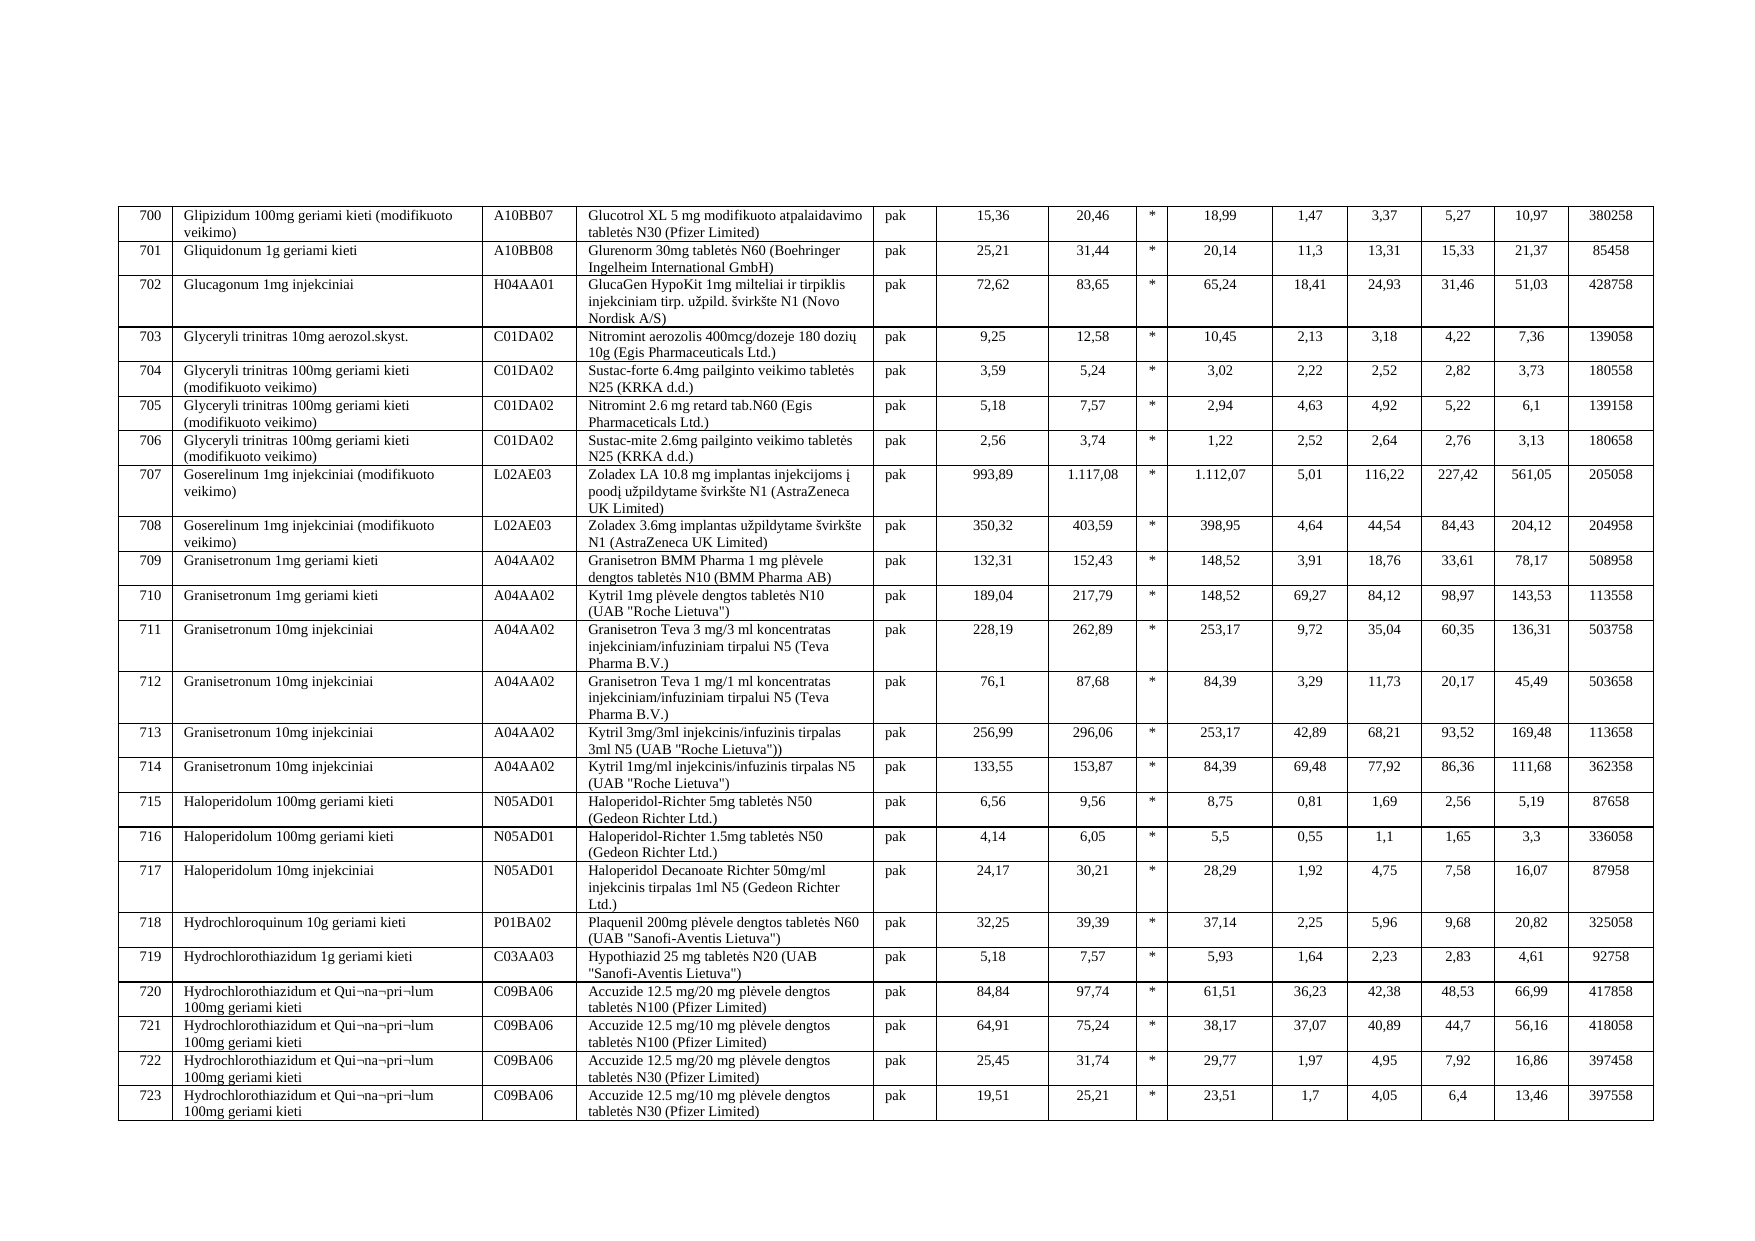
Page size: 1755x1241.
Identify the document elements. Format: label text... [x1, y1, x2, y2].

table_cell 31,74 [1049, 1052, 1136, 1085]
table_cell 86,36 [1422, 758, 1494, 792]
table_cell 702 [119, 276, 172, 326]
table_cell 113558 [1569, 586, 1653, 620]
table_cell 9,56 [1049, 793, 1136, 826]
table_cell 3,74 [1049, 431, 1136, 465]
table_cell 706 [119, 431, 172, 465]
table_cell 38,17 [1168, 1017, 1272, 1051]
table_cell pak [874, 621, 936, 671]
table_cell 87958 [1569, 862, 1653, 912]
table_cell * [1137, 1052, 1167, 1085]
table_cell C09BA06 [483, 1086, 576, 1120]
table_cell 10,45 [1168, 328, 1272, 361]
table_cell 3,02 [1168, 362, 1272, 396]
table_cell Sustac-mite 2.6mg pailginto veikimo tabletės N25 (KRKA d.d.) [577, 431, 873, 465]
table_cell 336058 [1569, 828, 1653, 861]
table_cell Glyceryli trinitras 100mg geriami kieti (modifikuoto veikimo) [173, 362, 482, 396]
table_cell A04AA02 [483, 621, 576, 671]
table_cell 35,04 [1348, 621, 1421, 671]
table_cell 37,14 [1168, 913, 1272, 947]
table_cell 4,22 [1422, 328, 1494, 361]
table_cell 2,52 [1348, 362, 1421, 396]
table_cell C01DA02 [483, 397, 576, 430]
table_cell 712 [119, 672, 172, 723]
table_header 1,47 [1273, 207, 1347, 241]
table_cell 508958 [1569, 552, 1653, 585]
table_cell 253,17 [1168, 621, 1272, 671]
table_cell * [1137, 431, 1167, 465]
table_cell Nitromint aerozolis 400mcg/dozeje 180 dozių 10g (Egis Pharmaceuticals Ltd.) [577, 328, 873, 361]
table_cell 77,92 [1348, 758, 1421, 792]
table_cell 704 [119, 362, 172, 396]
table_cell 153,87 [1049, 758, 1136, 792]
table_cell * [1137, 466, 1167, 516]
table_cell A04AA02 [483, 586, 576, 620]
table_cell 723 [119, 1086, 172, 1120]
table_cell * [1137, 517, 1167, 551]
table_cell 503658 [1569, 672, 1653, 723]
table_cell 403,59 [1049, 517, 1136, 551]
table_cell 718 [119, 913, 172, 947]
table_cell A04AA02 [483, 758, 576, 792]
table_cell 3,73 [1495, 362, 1568, 396]
table_cell pak [874, 913, 936, 947]
table_header A10BB07 [483, 207, 576, 241]
table_cell 20,82 [1495, 913, 1568, 947]
table_cell 61,51 [1168, 983, 1272, 1016]
table_cell 709 [119, 552, 172, 585]
table_cell 72,62 [937, 276, 1048, 326]
table_cell pak [874, 948, 936, 981]
table_cell 715 [119, 793, 172, 826]
table_cell H04AA01 [483, 276, 576, 326]
table_cell 5,18 [937, 397, 1048, 430]
table_cell pak [874, 672, 936, 723]
table_cell 1,69 [1348, 793, 1421, 826]
table_cell 169,48 [1495, 724, 1568, 757]
table_cell * [1137, 672, 1167, 723]
table_cell Haloperidolum 10mg injekciniai [173, 862, 482, 912]
table_cell pak [874, 862, 936, 912]
table_cell 44,54 [1348, 517, 1421, 551]
table_cell 9,25 [937, 328, 1048, 361]
table_cell 18,41 [1273, 276, 1347, 326]
table_cell 714 [119, 758, 172, 792]
table_cell pak [874, 586, 936, 620]
table_cell N05AD01 [483, 862, 576, 912]
table_cell 2,82 [1422, 362, 1494, 396]
table_cell pak [874, 828, 936, 861]
table_cell * [1137, 362, 1167, 396]
table_cell 707 [119, 466, 172, 516]
table_cell pak [874, 552, 936, 585]
table_cell 256,99 [937, 724, 1048, 757]
table_cell 84,12 [1348, 586, 1421, 620]
table_cell 204958 [1569, 517, 1653, 551]
table_cell 362358 [1569, 758, 1653, 792]
table_cell 1,65 [1422, 828, 1494, 861]
table_cell pak [874, 1086, 936, 1120]
table_cell pak [874, 793, 936, 826]
table_cell 713 [119, 724, 172, 757]
table_cell 4,92 [1348, 397, 1421, 430]
table_cell 133,55 [937, 758, 1048, 792]
table_cell * [1137, 724, 1167, 757]
table_cell Kytril 1mg/ml injekcinis/infuzinis tirpalas N5 (UAB "Roche Lietuva") [577, 758, 873, 792]
table_cell 7,58 [1422, 862, 1494, 912]
table_cell 217,79 [1049, 586, 1136, 620]
table_cell Granisetronum 1mg geriami kieti [173, 586, 482, 620]
table_cell 66,99 [1495, 983, 1568, 1016]
table_cell 87,68 [1049, 672, 1136, 723]
table_cell 204,12 [1495, 517, 1568, 551]
table_cell 418058 [1569, 1017, 1653, 1051]
table_cell Gliquidonum 1g geriami kieti [173, 242, 482, 275]
table_cell GlucaGen HypoKit 1mg milteliai ir tirpiklis injekciniam tirp. užpild. švirkšte N1 (Novo Nordisk A/S) [577, 276, 873, 326]
table_cell 2,23 [1348, 948, 1421, 981]
table_cell 3,13 [1495, 431, 1568, 465]
table_cell Hydrochlorothiazidum 1g geriami kieti [173, 948, 482, 981]
table_cell 39,39 [1049, 913, 1136, 947]
table_cell 16,07 [1495, 862, 1568, 912]
table_cell 205058 [1569, 466, 1653, 516]
table_cell 32,25 [937, 913, 1048, 947]
table_cell Nitromint 2.6 mg retard tab.N60 (Egis Pharmaceticals Ltd.) [577, 397, 873, 430]
table_cell N05AD01 [483, 793, 576, 826]
table_cell 1,97 [1273, 1052, 1347, 1085]
table_cell 84,43 [1422, 517, 1494, 551]
table_cell 83,65 [1049, 276, 1136, 326]
table_cell 2,52 [1273, 431, 1347, 465]
table_cell 4,95 [1348, 1052, 1421, 1085]
table_cell * [1137, 913, 1167, 947]
table_cell Hydrochlorothiazidum et Qui¬na¬pri¬lum 100mg geriami kieti [173, 1086, 482, 1120]
table_cell P01BA02 [483, 913, 576, 947]
table_cell pak [874, 466, 936, 516]
table_cell 98,97 [1422, 586, 1494, 620]
table_cell 31,44 [1049, 242, 1136, 275]
table_cell 132,31 [937, 552, 1048, 585]
table_cell 2,56 [937, 431, 1048, 465]
table_cell C03AA03 [483, 948, 576, 981]
table_cell * [1137, 586, 1167, 620]
table_cell 189,04 [937, 586, 1048, 620]
table_header 700 [119, 207, 172, 241]
table_cell 2,64 [1348, 431, 1421, 465]
table_header 10,97 [1495, 207, 1568, 241]
table_cell 36,23 [1273, 983, 1347, 1016]
table_cell 6,56 [937, 793, 1048, 826]
table_cell 3,29 [1273, 672, 1347, 723]
table_cell * [1137, 276, 1167, 326]
table_cell 19,51 [937, 1086, 1048, 1120]
table_cell 23,51 [1168, 1086, 1272, 1120]
table_cell 561,05 [1495, 466, 1568, 516]
table_cell 2,22 [1273, 362, 1347, 396]
table_cell 152,43 [1049, 552, 1136, 585]
table_cell Granisetron Teva 1 mg/1 ml koncentratas injekciniam/infuziniam tirpalui N5 (Teva Pharma B.V.) [577, 672, 873, 723]
table_cell Glurenorm 30mg tabletės N60 (Boehringer Ingelheim International GmbH) [577, 242, 873, 275]
table_cell L02AE03 [483, 517, 576, 551]
table_cell 5,22 [1422, 397, 1494, 430]
table_cell A04AA02 [483, 552, 576, 585]
table_cell 76,1 [937, 672, 1048, 723]
table_cell 44,7 [1422, 1017, 1494, 1051]
table_cell Haloperidol Decanoate Richter 50mg/ml injekcinis tirpalas 1ml N5 (Gedeon Richter Ltd.) [577, 862, 873, 912]
table_header 380258 [1569, 207, 1653, 241]
table_cell 710 [119, 586, 172, 620]
table_cell A10BB08 [483, 242, 576, 275]
table_cell Hydrochloroquinum 10g geriami kieti [173, 913, 482, 947]
table_cell 8,75 [1168, 793, 1272, 826]
table_cell 20,17 [1422, 672, 1494, 723]
table_cell 253,17 [1168, 724, 1272, 757]
table_cell 5,93 [1168, 948, 1272, 981]
table_cell 33,61 [1422, 552, 1494, 585]
table_cell 84,39 [1168, 672, 1272, 723]
table_cell 2,94 [1168, 397, 1272, 430]
table_cell 42,89 [1273, 724, 1347, 757]
table_cell pak [874, 1052, 936, 1085]
table_cell 84,39 [1168, 758, 1272, 792]
table_cell 51,03 [1495, 276, 1568, 326]
table_cell 45,49 [1495, 672, 1568, 723]
table_cell 7,92 [1422, 1052, 1494, 1085]
table_cell 64,91 [937, 1017, 1048, 1051]
table_cell pak [874, 276, 936, 326]
table_cell Haloperidolum 100mg geriami kieti [173, 828, 482, 861]
table_header 18,99 [1168, 207, 1272, 241]
table_cell 5,19 [1495, 793, 1568, 826]
table_header pak [874, 207, 936, 241]
table_cell 111,68 [1495, 758, 1568, 792]
table_cell 15,33 [1422, 242, 1494, 275]
table_cell 29,77 [1168, 1052, 1272, 1085]
table_cell 13,46 [1495, 1086, 1568, 1120]
table_cell * [1137, 1086, 1167, 1120]
table_cell 1,1 [1348, 828, 1421, 861]
table_cell 28,29 [1168, 862, 1272, 912]
table_cell Granisetronum 10mg injekciniai [173, 758, 482, 792]
table_cell pak [874, 431, 936, 465]
table_cell 703 [119, 328, 172, 361]
table_cell L02AE03 [483, 466, 576, 516]
table_cell 7,36 [1495, 328, 1568, 361]
table_cell 1,92 [1273, 862, 1347, 912]
table_cell * [1137, 758, 1167, 792]
table_cell pak [874, 328, 936, 361]
table_cell Haloperidol-Richter 5mg tabletės N50 (Gedeon Richter Ltd.) [577, 793, 873, 826]
table_cell 1,22 [1168, 431, 1272, 465]
table_cell 7,57 [1049, 948, 1136, 981]
table_cell C09BA06 [483, 1052, 576, 1085]
table_cell * [1137, 1017, 1167, 1051]
table_cell 148,52 [1168, 586, 1272, 620]
table_cell 993,89 [937, 466, 1048, 516]
table_header Glipizidum 100mg geriami kieti (modifikuoto veikimo) [173, 207, 482, 241]
table_header * [1137, 207, 1167, 241]
table_cell 69,27 [1273, 586, 1347, 620]
table_cell Accuzide 12.5 mg/20 mg plėvele dengtos tabletės N100 (Pfizer Limited) [577, 983, 873, 1016]
table_cell 0,55 [1273, 828, 1347, 861]
table_cell pak [874, 362, 936, 396]
table_cell Zoladex 3.6mg implantas užpildytame švirkšte N1 (AstraZeneca UK Limited) [577, 517, 873, 551]
table_cell 2,13 [1273, 328, 1347, 361]
table_cell 24,93 [1348, 276, 1421, 326]
table_cell 2,76 [1422, 431, 1494, 465]
table_cell Hydrochlorothiazidum et Qui¬na¬pri¬lum 100mg geriami kieti [173, 1017, 482, 1051]
table_cell Granisetron BMM Pharma 1 mg plėvele dengtos tabletės N10 (BMM Pharma AB) [577, 552, 873, 585]
table_cell * [1137, 552, 1167, 585]
table_cell * [1137, 397, 1167, 430]
table_cell 417858 [1569, 983, 1653, 1016]
table_cell 40,89 [1348, 1017, 1421, 1051]
table_cell 180658 [1569, 431, 1653, 465]
table_cell 13,31 [1348, 242, 1421, 275]
table_cell pak [874, 1017, 936, 1051]
table_cell 139058 [1569, 328, 1653, 361]
table_cell 4,64 [1273, 517, 1347, 551]
table_cell 6,05 [1049, 828, 1136, 861]
table_cell 139158 [1569, 397, 1653, 430]
table_cell C09BA06 [483, 983, 576, 1016]
table_cell 25,21 [937, 242, 1048, 275]
table_cell * [1137, 948, 1167, 981]
table_cell * [1137, 862, 1167, 912]
table_cell Haloperidol-Richter 1.5mg tabletės N50 (Gedeon Richter Ltd.) [577, 828, 873, 861]
table_cell 11,73 [1348, 672, 1421, 723]
table_header 20,46 [1049, 207, 1136, 241]
table_cell pak [874, 724, 936, 757]
table_cell 4,75 [1348, 862, 1421, 912]
table_header 3,37 [1348, 207, 1421, 241]
table_cell 708 [119, 517, 172, 551]
table_cell 30,21 [1049, 862, 1136, 912]
table_cell 397458 [1569, 1052, 1653, 1085]
table_cell * [1137, 621, 1167, 671]
table_cell A04AA02 [483, 672, 576, 723]
table_cell 136,31 [1495, 621, 1568, 671]
table_cell 0,81 [1273, 793, 1347, 826]
table_cell 503758 [1569, 621, 1653, 671]
table_cell 2,56 [1422, 793, 1494, 826]
table_cell 1.112,07 [1168, 466, 1272, 516]
table_cell 4,61 [1495, 948, 1568, 981]
table_cell 84,84 [937, 983, 1048, 1016]
table_cell 65,24 [1168, 276, 1272, 326]
table_cell 68,21 [1348, 724, 1421, 757]
table_cell 1.117,08 [1049, 466, 1136, 516]
table_cell 48,53 [1422, 983, 1494, 1016]
table_cell 711 [119, 621, 172, 671]
table_cell 325058 [1569, 913, 1653, 947]
table_cell 6,1 [1495, 397, 1568, 430]
table_header 5,27 [1422, 207, 1494, 241]
table_cell 21,37 [1495, 242, 1568, 275]
table_cell 7,57 [1049, 397, 1136, 430]
table_cell Glucagonum 1mg injekciniai [173, 276, 482, 326]
table_cell 143,53 [1495, 586, 1568, 620]
table_cell * [1137, 328, 1167, 361]
table_cell Hypothiazid 25 mg tabletės N20 (UAB "Sanofi-Aventis Lietuva") [577, 948, 873, 981]
table_cell Hydrochlorothiazidum et Qui¬na¬pri¬lum 100mg geriami kieti [173, 1052, 482, 1085]
table_cell 398,95 [1168, 517, 1272, 551]
table_cell * [1137, 983, 1167, 1016]
table_cell Glyceryli trinitras 10mg aerozol.skyst. [173, 328, 482, 361]
table_cell 5,01 [1273, 466, 1347, 516]
table_cell 11,3 [1273, 242, 1347, 275]
table_cell 18,76 [1348, 552, 1421, 585]
table_cell 721 [119, 1017, 172, 1051]
table_cell 262,89 [1049, 621, 1136, 671]
table_cell 2,83 [1422, 948, 1494, 981]
table_cell 5,24 [1049, 362, 1136, 396]
table_cell pak [874, 517, 936, 551]
table_cell 350,32 [937, 517, 1048, 551]
table_cell 3,18 [1348, 328, 1421, 361]
table_header 15,36 [937, 207, 1048, 241]
table_cell Hydrochlorothiazidum et Qui¬na¬pri¬lum 100mg geriami kieti [173, 983, 482, 1016]
table_cell Goserelinum 1mg injekciniai (modifikuoto veikimo) [173, 466, 482, 516]
table_cell 78,17 [1495, 552, 1568, 585]
table_cell 148,52 [1168, 552, 1272, 585]
table_cell 227,42 [1422, 466, 1494, 516]
table_cell Plaquenil 200mg plėvele dengtos tabletės N60 (UAB "Sanofi-Aventis Lietuva") [577, 913, 873, 947]
table_cell 716 [119, 828, 172, 861]
table_cell Glyceryli trinitras 100mg geriami kieti (modifikuoto veikimo) [173, 397, 482, 430]
table_cell 296,06 [1049, 724, 1136, 757]
table_cell Granisetronum 10mg injekciniai [173, 724, 482, 757]
table_cell Accuzide 12.5 mg/20 mg plėvele dengtos tabletės N30 (Pfizer Limited) [577, 1052, 873, 1085]
table_cell 3,3 [1495, 828, 1568, 861]
table_cell 722 [119, 1052, 172, 1085]
table_cell Accuzide 12.5 mg/10 mg plėvele dengtos tabletės N100 (Pfizer Limited) [577, 1017, 873, 1051]
table_cell Granisetronum 1mg geriami kieti [173, 552, 482, 585]
table_cell 24,17 [937, 862, 1048, 912]
table_cell A04AA02 [483, 724, 576, 757]
table_cell 31,46 [1422, 276, 1494, 326]
table_cell 56,16 [1495, 1017, 1568, 1051]
table_cell pak [874, 983, 936, 1016]
table_cell Goserelinum 1mg injekciniai (modifikuoto veikimo) [173, 517, 482, 551]
table_cell 25,45 [937, 1052, 1048, 1085]
table_cell Kytril 1mg plėvele dengtos tabletės N10 (UAB "Roche Lietuva") [577, 586, 873, 620]
table_cell 5,5 [1168, 828, 1272, 861]
table_cell 97,74 [1049, 983, 1136, 1016]
table_cell Kytril 3mg/3ml injekcinis/infuzinis tirpalas 3ml N5 (UAB "Roche Lietuva")) [577, 724, 873, 757]
table_cell 3,91 [1273, 552, 1347, 585]
table_cell 9,72 [1273, 621, 1347, 671]
table_cell 20,14 [1168, 242, 1272, 275]
table_cell * [1137, 793, 1167, 826]
table_cell pak [874, 397, 936, 430]
table_cell 6,4 [1422, 1086, 1494, 1120]
table_cell 428758 [1569, 276, 1653, 326]
table_cell 4,14 [937, 828, 1048, 861]
table_cell * [1137, 828, 1167, 861]
table_cell Granisetronum 10mg injekciniai [173, 672, 482, 723]
table_cell C01DA02 [483, 362, 576, 396]
table_cell 397558 [1569, 1086, 1653, 1120]
table_cell 4,05 [1348, 1086, 1421, 1120]
table_cell 12,58 [1049, 328, 1136, 361]
table_cell pak [874, 242, 936, 275]
table_cell 720 [119, 983, 172, 1016]
table_cell 705 [119, 397, 172, 430]
table_cell Zoladex LA 10.8 mg implantas injekcijoms į poodį užpildytame švirkšte N1 (AstraZeneca UK Limited) [577, 466, 873, 516]
table_cell 37,07 [1273, 1017, 1347, 1051]
table_cell 75,24 [1049, 1017, 1136, 1051]
table_cell C01DA02 [483, 328, 576, 361]
table_cell Granisetron Teva 3 mg/3 ml koncentratas injekciniam/infuziniam tirpalui N5 (Teva Pharma B.V.) [577, 621, 873, 671]
table_cell 1,7 [1273, 1086, 1347, 1120]
table_cell 116,22 [1348, 466, 1421, 516]
table_cell Accuzide 12.5 mg/10 mg plėvele dengtos tabletės N30 (Pfizer Limited) [577, 1086, 873, 1120]
table_cell 92758 [1569, 948, 1653, 981]
table_cell 717 [119, 862, 172, 912]
table_cell pak [874, 758, 936, 792]
table_cell Glyceryli trinitras 100mg geriami kieti (modifikuoto veikimo) [173, 431, 482, 465]
table_cell Granisetronum 10mg injekciniai [173, 621, 482, 671]
table_header Glucotrol XL 5 mg modifikuoto atpalaidavimo tabletės N30 (Pfizer Limited) [577, 207, 873, 241]
table_cell 9,68 [1422, 913, 1494, 947]
table_cell 25,21 [1049, 1086, 1136, 1120]
table_cell 4,63 [1273, 397, 1347, 430]
table_cell 5,18 [937, 948, 1048, 981]
table_cell 42,38 [1348, 983, 1421, 1016]
table_cell 87658 [1569, 793, 1653, 826]
table_cell 228,19 [937, 621, 1048, 671]
table_cell Sustac-forte 6.4mg pailginto veikimo tabletės N25 (KRKA d.d.) [577, 362, 873, 396]
table_cell 60,35 [1422, 621, 1494, 671]
table_cell * [1137, 242, 1167, 275]
table_cell 5,96 [1348, 913, 1421, 947]
table_cell 85458 [1569, 242, 1653, 275]
table_cell N05AD01 [483, 828, 576, 861]
table_cell 3,59 [937, 362, 1048, 396]
table_cell 69,48 [1273, 758, 1347, 792]
table_cell C01DA02 [483, 431, 576, 465]
table_cell Haloperidolum 100mg geriami kieti [173, 793, 482, 826]
table_cell 180558 [1569, 362, 1653, 396]
table_cell 16,86 [1495, 1052, 1568, 1085]
table_cell 719 [119, 948, 172, 981]
table_cell 93,52 [1422, 724, 1494, 757]
table_cell 2,25 [1273, 913, 1347, 947]
table_cell C09BA06 [483, 1017, 576, 1051]
table_cell 113658 [1569, 724, 1653, 757]
table_cell 701 [119, 242, 172, 275]
table_cell 1,64 [1273, 948, 1347, 981]
